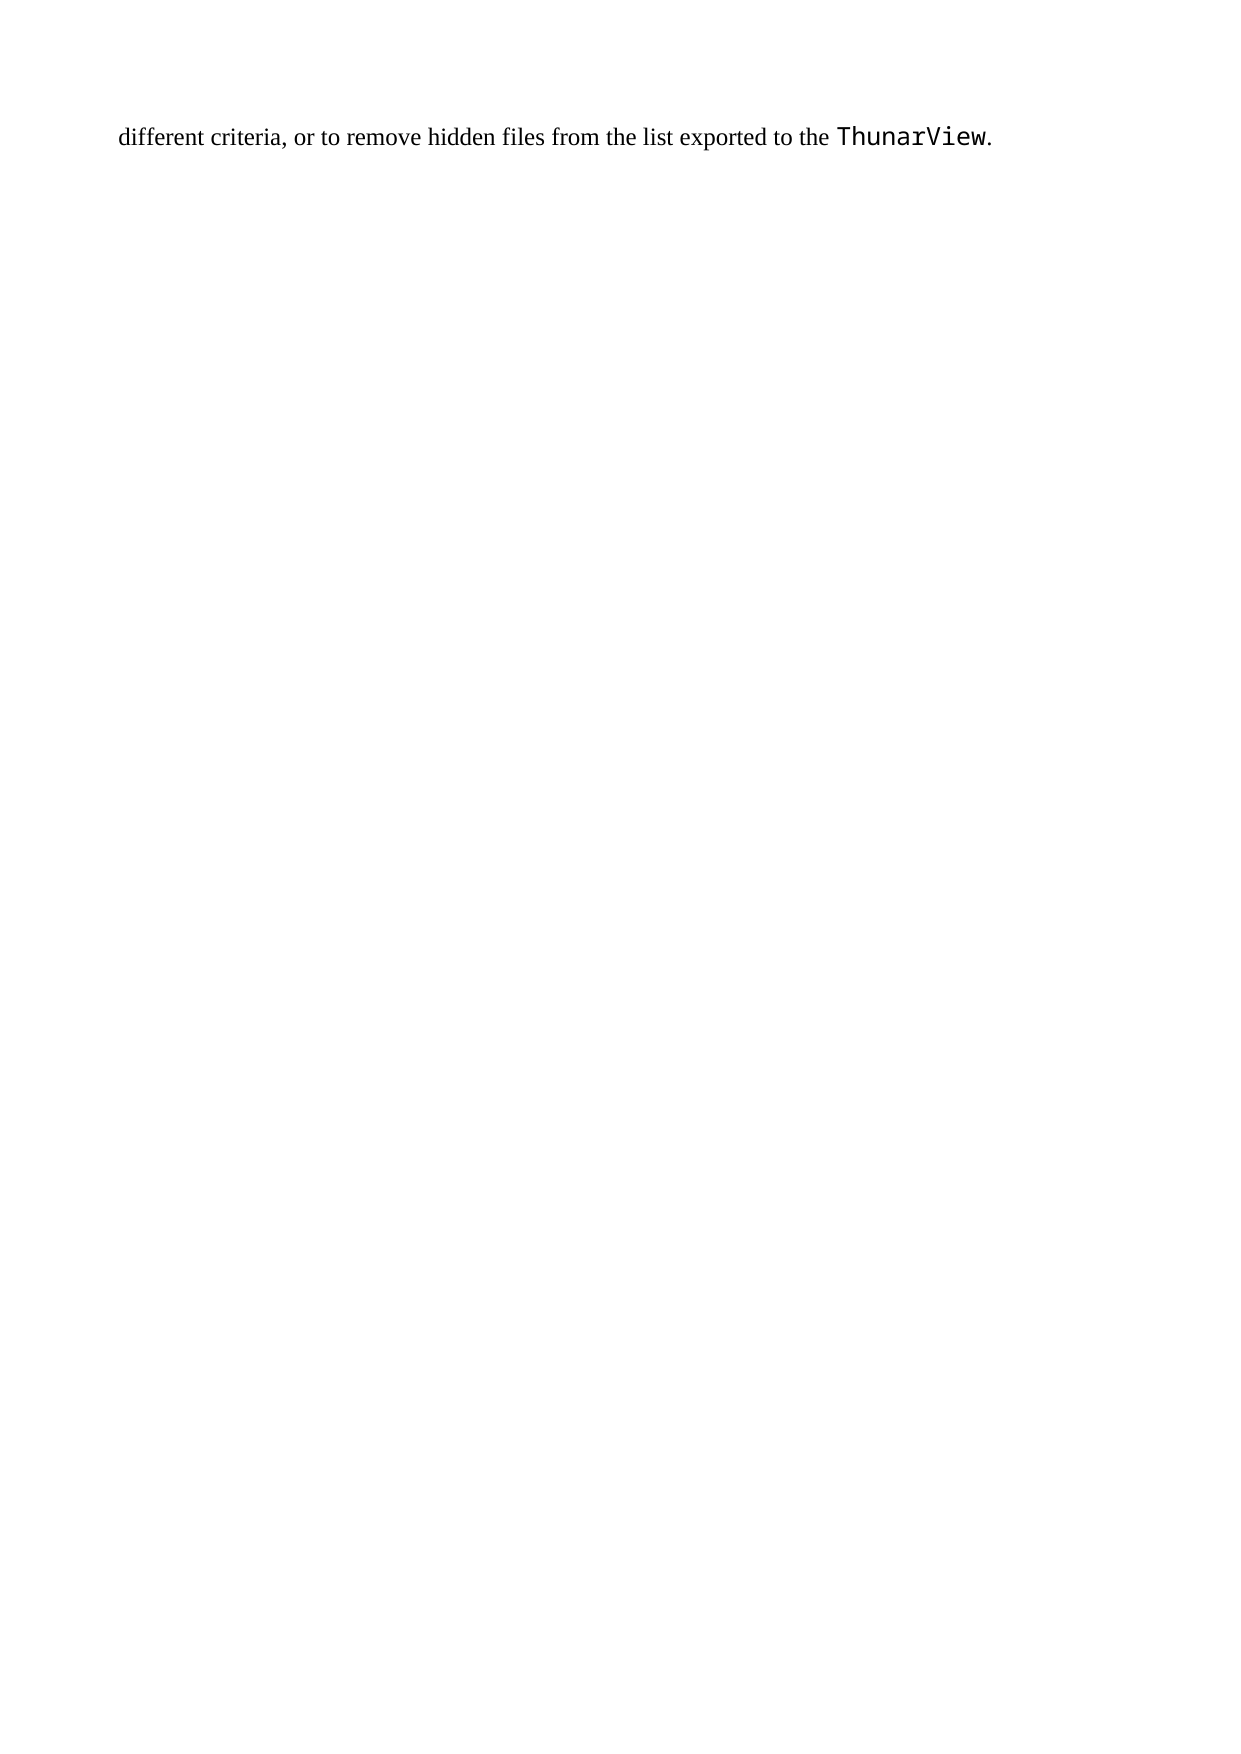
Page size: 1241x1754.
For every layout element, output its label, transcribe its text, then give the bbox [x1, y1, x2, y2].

text different criteria, or to remove hidden files from the list exported to the ThunarView. [118, 118, 1122, 152]
